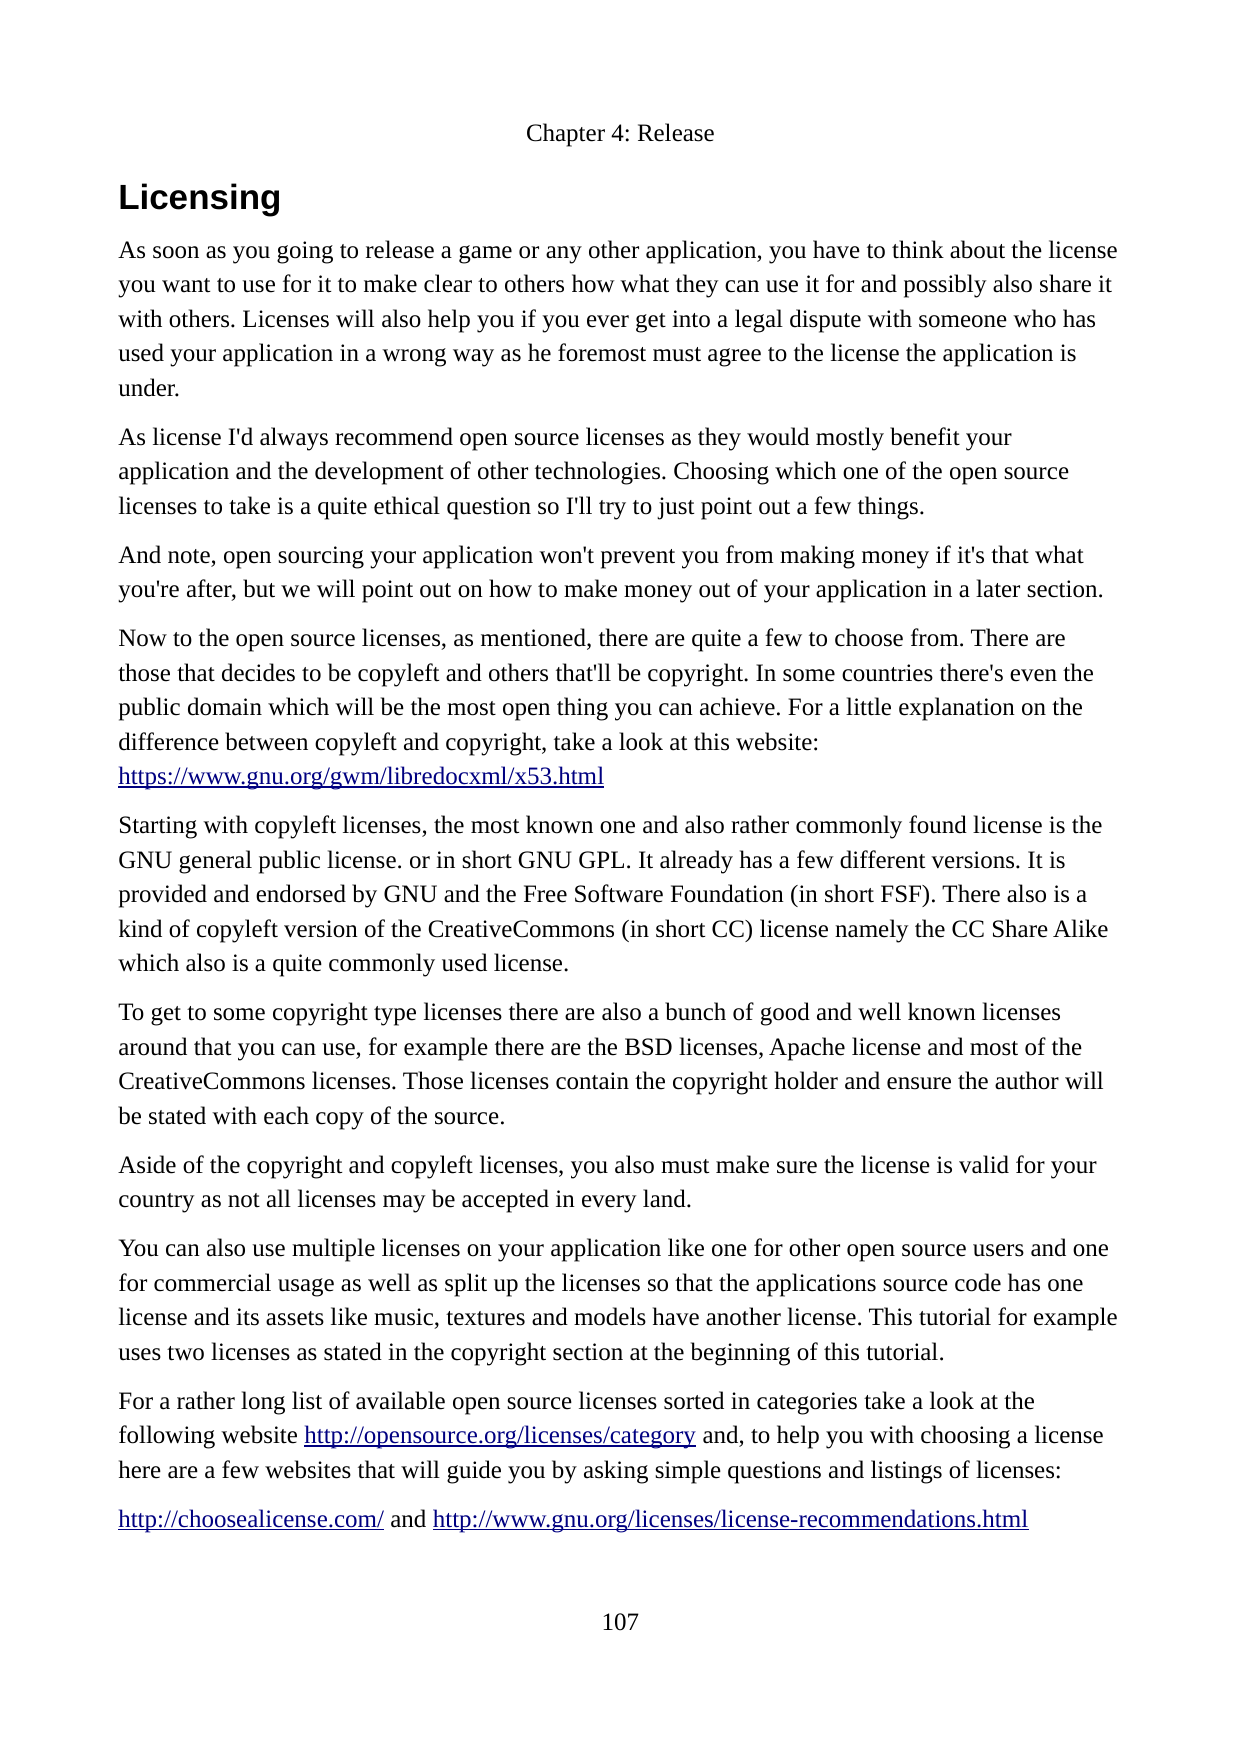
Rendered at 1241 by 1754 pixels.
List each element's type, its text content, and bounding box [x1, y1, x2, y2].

text As license I'd always recommend open source licenses as they would mostly benefit your application and the development of other technologies. Choosing which one of the open source licenses to take is a quite ethical question so I'll try to just point out a few things. [118, 422, 1122, 519]
text Aside of the copyright and copyleft licenses, you also must make sure the license is valid for your country as not all licenses may be accepted in every land. [118, 1150, 1122, 1213]
text Starting with copyleft licenses, the most known one and also rather commonly found license is the GNU general public license. or in short GNU GPL. It already has a few different versions. It is provided and endorsed by GNU and the Free Software Foundation (in short FSF). There also is a kind of copyleft version of the CreativeCommons (in short CC) license namely the CC Share Alike which also is a quite commonly used license. [118, 810, 1122, 977]
text To get to some copyright type licenses there are also a bunch of good and well known licenses around that you can use, for example there are the BSD licenses, Apache license and most of the CreativeCommons licenses. Those licenses contain the copyright holder and ensure the author will be stated with each copy of the source. [118, 997, 1122, 1129]
text As soon as you going to release a game or any other application, you have to think about the license you want to use for it to make clear to others how what they can use it for and possibly also share it with others. Licenses will also help you if you ever get into a legal dispute with someone who has used your application in a wrong way as he foremost must agree to the license the application is under. [118, 235, 1122, 402]
text Now to the open source licenses, as mentioned, there are quite a few to choose from. There are those that decides to be copyleft and others that'll be copyright. In some countries there's even the public domain which will be the most open thing you can achieve. For a little explanation on the difference between copyleft and copyright, take a look at this website: https://www.gnu.org/gwm/libredocxml/x53.html [118, 623, 1122, 790]
text And note, open sourcing your application won't prevent you from making money if it's that what you're after, but we will point out on how to make money out of your application in a later section. [118, 540, 1122, 603]
subtitle Licensing [118, 176, 1122, 217]
text For a rather long list of available open source licenses sorted in categories take a look at the following website http://opensource.org/licenses/category and, to help you with choosing a license here are a few websites that will guide you by asking simple questions and listings of licenses: [118, 1386, 1122, 1484]
text You can also use multiple licenses on your application like one for other open source users and one for commercial usage as well as split up the licenses so that the applications source code has one license and its assets like music, textures and models have another license. This tutorial for example uses two licenses as stated in the copyright section at the beginning of this tutorial. [118, 1233, 1122, 1366]
text http://choosealicense.com/ and http://www.gnu.org/licenses/license-recommendations.html [118, 1504, 1122, 1533]
